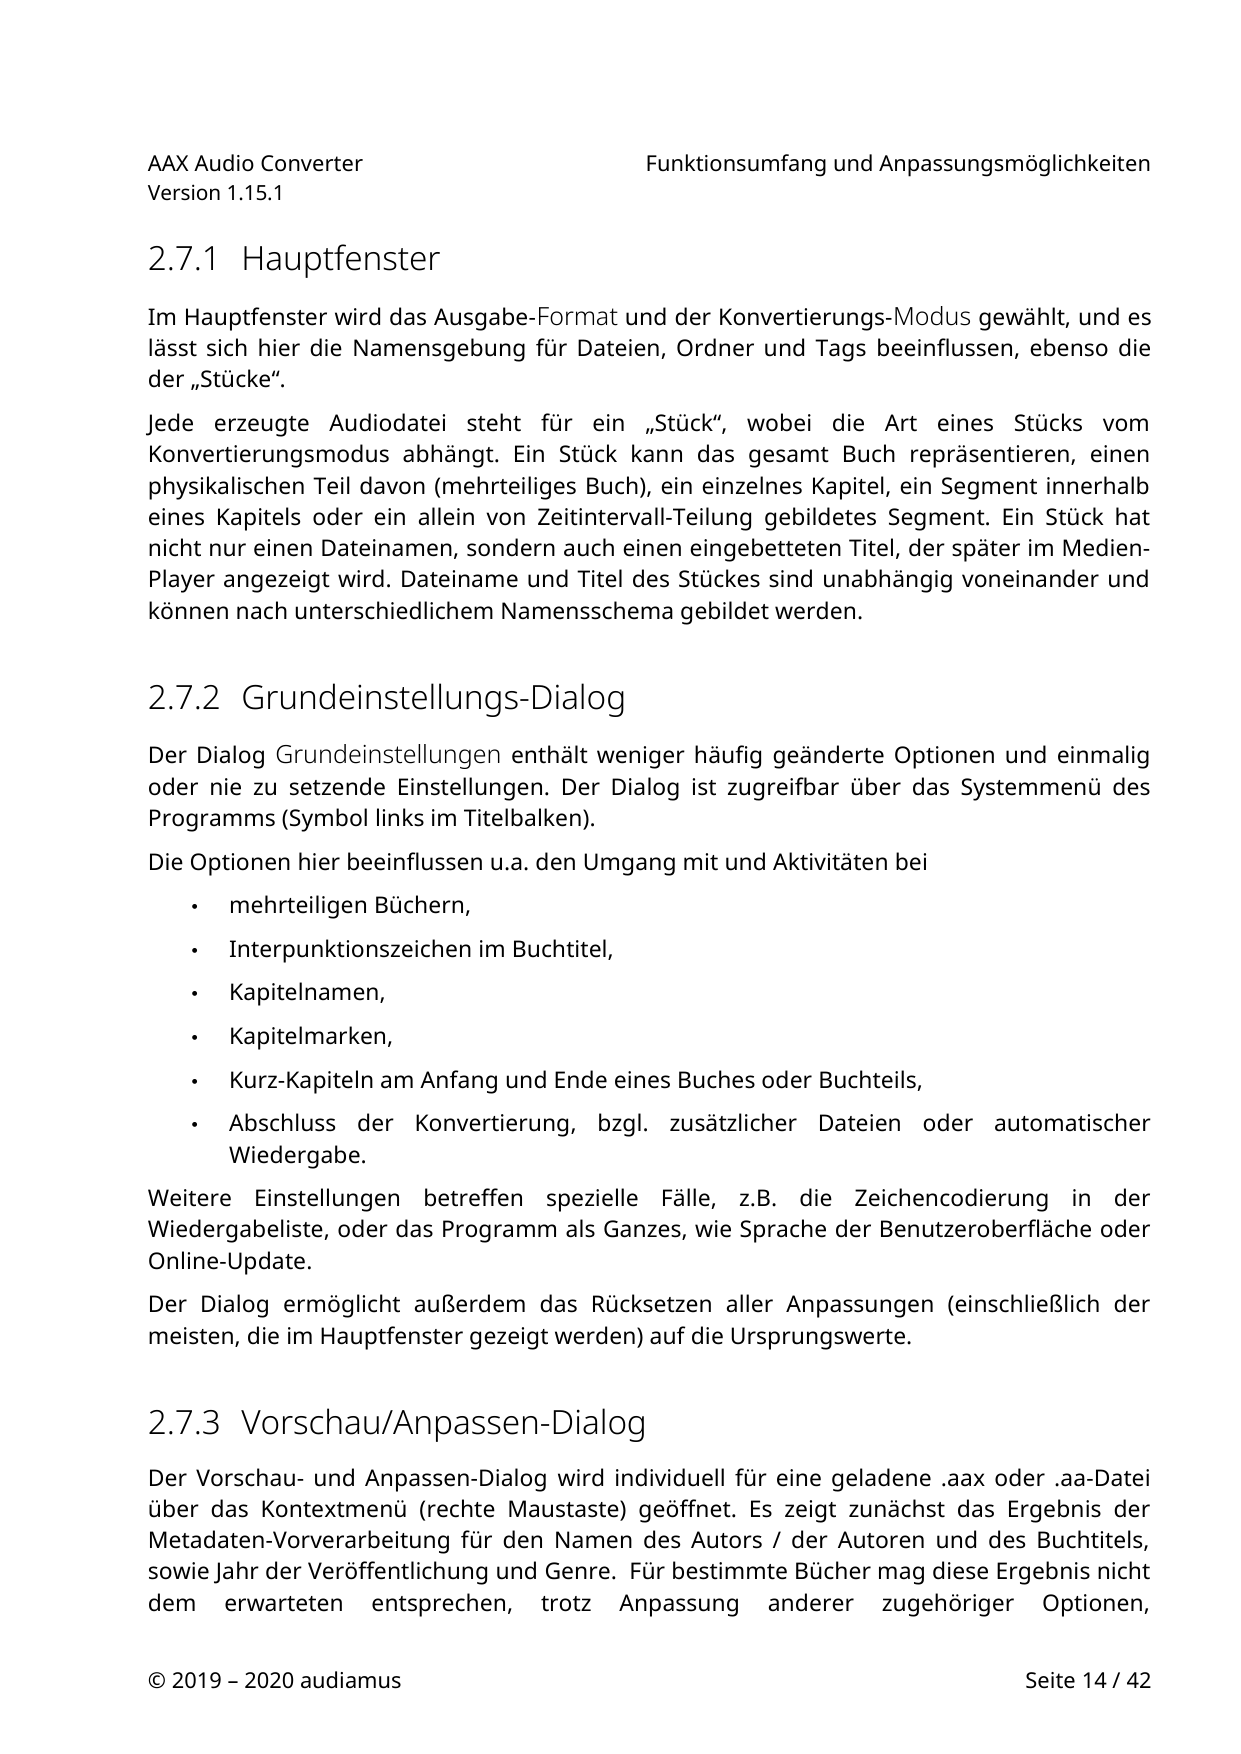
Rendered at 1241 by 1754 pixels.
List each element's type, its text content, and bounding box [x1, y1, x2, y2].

text Im Hauptfenster wird das Ausgabe-Format und der Konvertierungs-Modus gewählt, und es lässt sich hier die Namensgebung für Dateien, Ordner und Tags beeinflussen, ebenso die der „Stücke“. [148, 298, 1152, 395]
text Der Dialog ermöglicht außerdem das Rücksetzen aller Anpassungen (einschließlich der meisten, die im Hauptfenster gezeigt werden) auf die Ursprungswerte. [148, 1288, 1152, 1351]
list Kapitelmarken, [191, 1020, 1152, 1051]
subtitle Grundeinstellungs-Dialog [148, 674, 1152, 719]
text Die Optionen hier beeinflussen u.a. den Umgang mit und Aktivitäten bei [148, 845, 1152, 877]
subtitle Hauptfenster [148, 235, 1152, 281]
text Jede erzeugte Audiodatei steht für ein „Stück“, wobei die Art eines Stücks vom Konvertierungsmodus abhängt. Ein Stück kann das gesamt Buch repräsentieren, einen physikalischen Teil davon (mehrteiliges Buch), ein einzelnes Kapitel, ein Segment innerhalb eines Kapitels oder ein allein von Zeitintervall-Teilung gebildetes Segment. Ein Stück hat nicht nur einen Dateinamen, sondern auch einen eingebetteten Titel, der später im Medien-Player angezeigt wird. Dateiname und Titel des Stückes sind unabhängig voneinander und können nach unterschiedlichem Namensschema gebildet werden. [148, 407, 1152, 626]
subtitle Vorschau/Anpassen-Dialog [148, 1399, 1152, 1444]
text Weitere Einstellungen betreffen spezielle Fälle, z.B. die Zeichencodierung in der Wiedergabeliste, oder das Programm als Ganzes, wie Sprache der Benutzeroberfläche oder Online-Update. [148, 1182, 1152, 1276]
list Interpunktionszeichen im Buchtitel, [191, 933, 1152, 964]
list Kurz-Kapiteln am Anfang und Ende eines Buches oder Buchteils, [191, 1064, 1152, 1095]
list Abschluss der Konvertierung, bzgl. zusätzlicher Dateien oder automatischer Wiedergabe. [191, 1107, 1152, 1170]
list mehrteiligen Büchern, [191, 889, 1152, 920]
text Der Vorschau- und Anpassen-Dialog wird individuell für eine geladene .aax oder .aa-Datei über das Kontextmenü (rechte Maustaste) geöffnet. Es zeigt zunächst das Ergebnis der Metadaten-Vorverarbeitung für den Namen des Autors / der Autoren und des Buchtitels, sowie Jahr der Veröffentlichung und Genre. Für bestimmte Bücher mag diese Ergebnis nicht dem erwarteten entsprechen, trotz Anpassung anderer zugehöriger Optionen, [148, 1462, 1152, 1618]
text Der Dialog Grundeinstellungen enthält weniger häufig geänderte Optionen und einmalig oder nie zu setzende Einstellungen. Der Dialog ist zugreifbar über das Systemmenü des Programms (Symbol links im Titelbalken). [148, 737, 1152, 833]
list Kapitelnamen, [191, 976, 1152, 1008]
